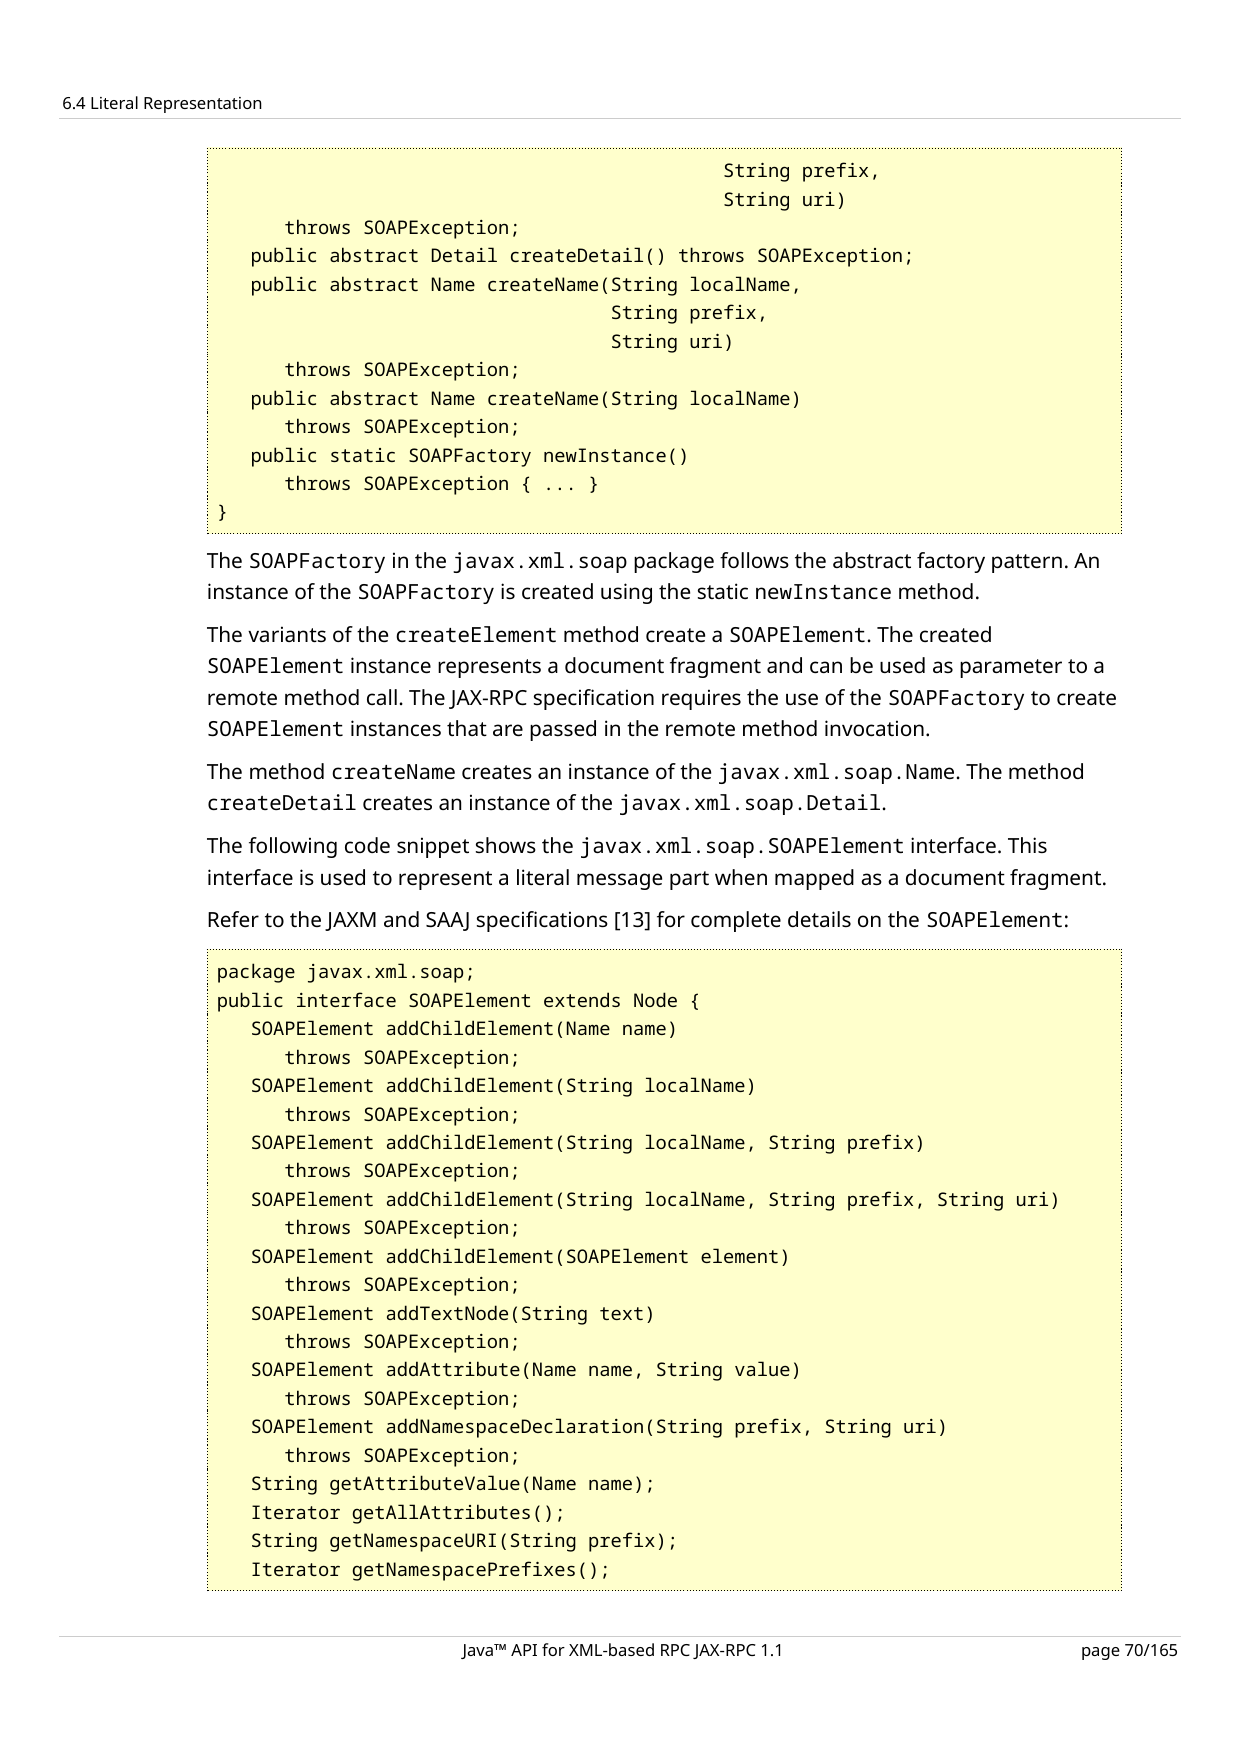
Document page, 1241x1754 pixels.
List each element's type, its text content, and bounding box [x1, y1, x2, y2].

text The method createName creates an instance of the javax.xml.soap.Name. The method createDetail creates an instance of the javax.xml.soap.Detail. [207, 757, 1122, 817]
list public static SOAPFactory newInstance() [207, 432, 1122, 460]
list SOAPElement addChildElement(String localName) [207, 1062, 1122, 1091]
list SOAPElement addChildElement(SOAPElement element) [207, 1233, 1122, 1261]
list String getAttributeValue(Name name); [207, 1461, 1122, 1489]
list throws SOAPException; [207, 1148, 1122, 1176]
list throws SOAPException; [207, 347, 1122, 375]
list SOAPElement addTextNode(String text) [207, 1290, 1122, 1318]
list String prefix, [207, 147, 1122, 176]
list SOAPElement addNamespaceDeclaration(String prefix, String uri) [207, 1404, 1122, 1432]
list throws SOAPException; [207, 1204, 1122, 1233]
list public abstract Detail createDetail() throws SOAPException; [207, 233, 1122, 261]
list SOAPElement addChildElement(Name name) [207, 1006, 1122, 1034]
list Iterator getAllAttributes(); [207, 1489, 1122, 1517]
list Iterator getNamespacePrefixes(); [207, 1546, 1122, 1591]
list String prefix, [207, 290, 1122, 318]
list public abstract Name createName(String localName) [207, 375, 1122, 403]
list throws SOAPException; [207, 403, 1122, 432]
text The variants of the createElement method create a SOAPElement. The created SOAPElement instance represents a document fragment and can be used as parameter to a remote method call. The JAX-RPC specification requires the use of the SOAPFactory to create SOAPElement instances that are passed in the remote method invocation. [207, 620, 1122, 742]
list SOAPElement addAttribute(Name name, String value) [207, 1347, 1122, 1375]
list throws SOAPException; [207, 1432, 1122, 1461]
list throws SOAPException; [207, 1091, 1122, 1119]
list throws SOAPException; [207, 1034, 1122, 1062]
list public abstract Name createName(String localName, [207, 261, 1122, 290]
list package javax.xml.soap; [207, 949, 1122, 977]
list throws SOAPException; [207, 1318, 1122, 1347]
list } [207, 489, 1122, 534]
list String getNamespaceURI(String prefix); [207, 1517, 1122, 1546]
list throws SOAPException; [207, 1261, 1122, 1290]
text The SOAPFactory in the javax.xml.soap package follows the abstract factory pattern. An instance of the SOAPFactory is created using the static newInstance method. [207, 546, 1122, 606]
list public interface SOAPElement extends Node { [207, 977, 1122, 1006]
list String uri) [207, 318, 1122, 347]
list throws SOAPException; [207, 204, 1122, 233]
list throws SOAPException; [207, 1375, 1122, 1404]
text The following code snippet shows the javax.xml.soap.SOAPElement interface. This interface is used to represent a literal message part when mapped as a document fragment. [207, 831, 1122, 891]
text Refer to the JAXM and SAAJ specifications [13] for complete details on the SOAPElement: [207, 906, 1122, 934]
list SOAPElement addChildElement(String localName, String prefix) [207, 1119, 1122, 1148]
list SOAPElement addChildElement(String localName, String prefix, String uri) [207, 1176, 1122, 1204]
list throws SOAPException { ... } [207, 460, 1122, 489]
list String uri) [207, 176, 1122, 204]
